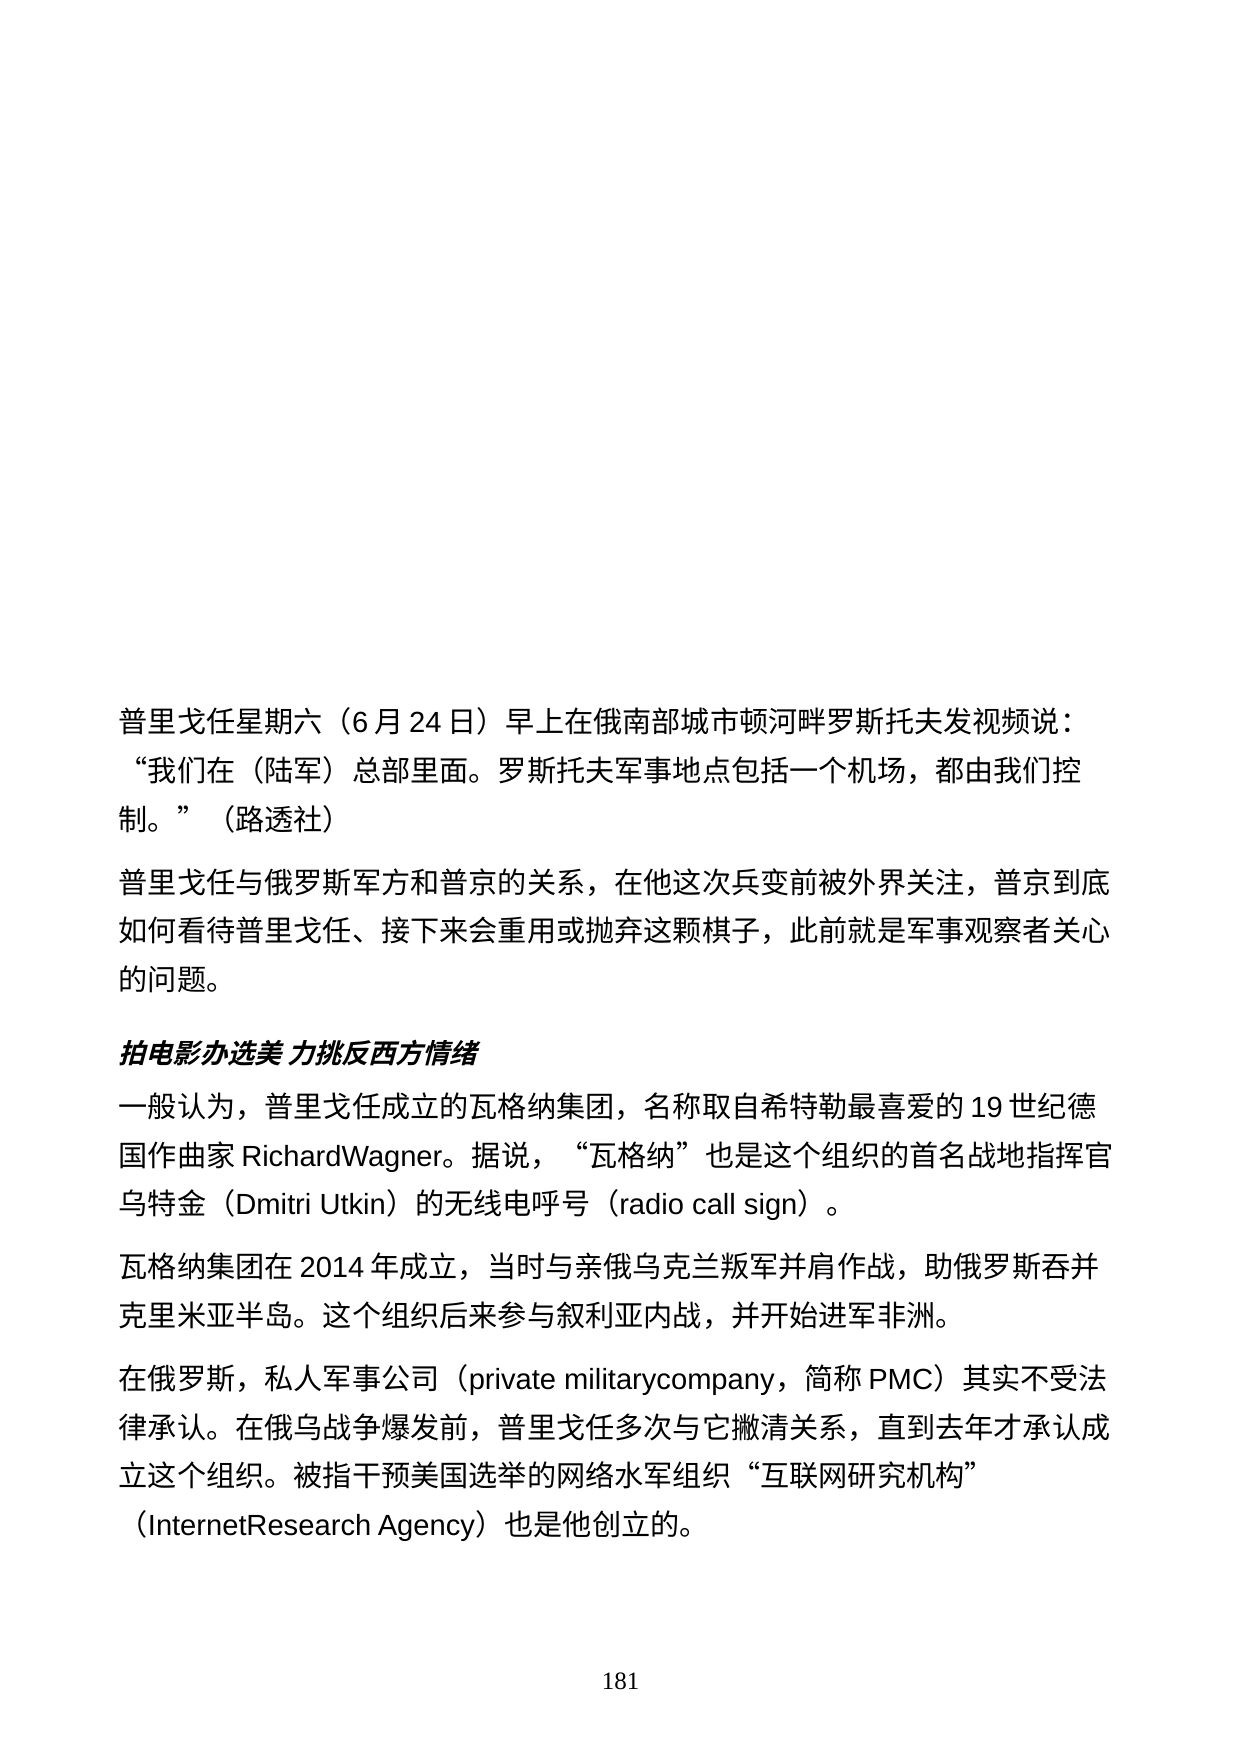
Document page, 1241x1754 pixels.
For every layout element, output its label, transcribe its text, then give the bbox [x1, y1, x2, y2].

text 普里戈任星期六（6月24日）早上在俄南部城市顿河畔罗斯托夫发视频说：“我们在（陆军）总部里面。罗斯托夫军事地点包括一个机场，都由我们控制。”（路透社） [118, 118, 1122, 838]
text 一般认为，普里戈任成立的瓦格纳集团，名称取自希特勒最喜爱的19世纪德国作曲家RichardWagner。据说，“瓦格纳”也是这个组织的首名战地指挥官乌特金（Dmitri Utkin）的无线电呼号（radio call sign）。 [118, 1084, 1122, 1223]
subtitle 拍电影办选美 力挑反西方情绪 [118, 1032, 1122, 1071]
text 普里戈任与俄罗斯军方和普京的关系，在他这次兵变前被外界关注，普京到底如何看待普里戈任、接下来会重用或抛弃这颗棋子，此前就是军事观察者关心的问题。 [118, 859, 1122, 999]
text 在俄罗斯，私人军事公司（private militarycompany，简称PMC）其实不受法律承认。在俄乌战争爆发前，普里戈任多次与它撇清关系，直到去年才承认成立这个组织。被指干预美国选举的网络水军组织“互联网研究机构”（InternetResearch Agency）也是他创立的。 [118, 1356, 1122, 1543]
text 瓦格纳集团在2014年成立，当时与亲俄乌克兰叛军并肩作战，助俄罗斯吞并克里米亚半岛。这个组织后来参与叙利亚内战，并开始进军非洲。 [118, 1244, 1122, 1335]
